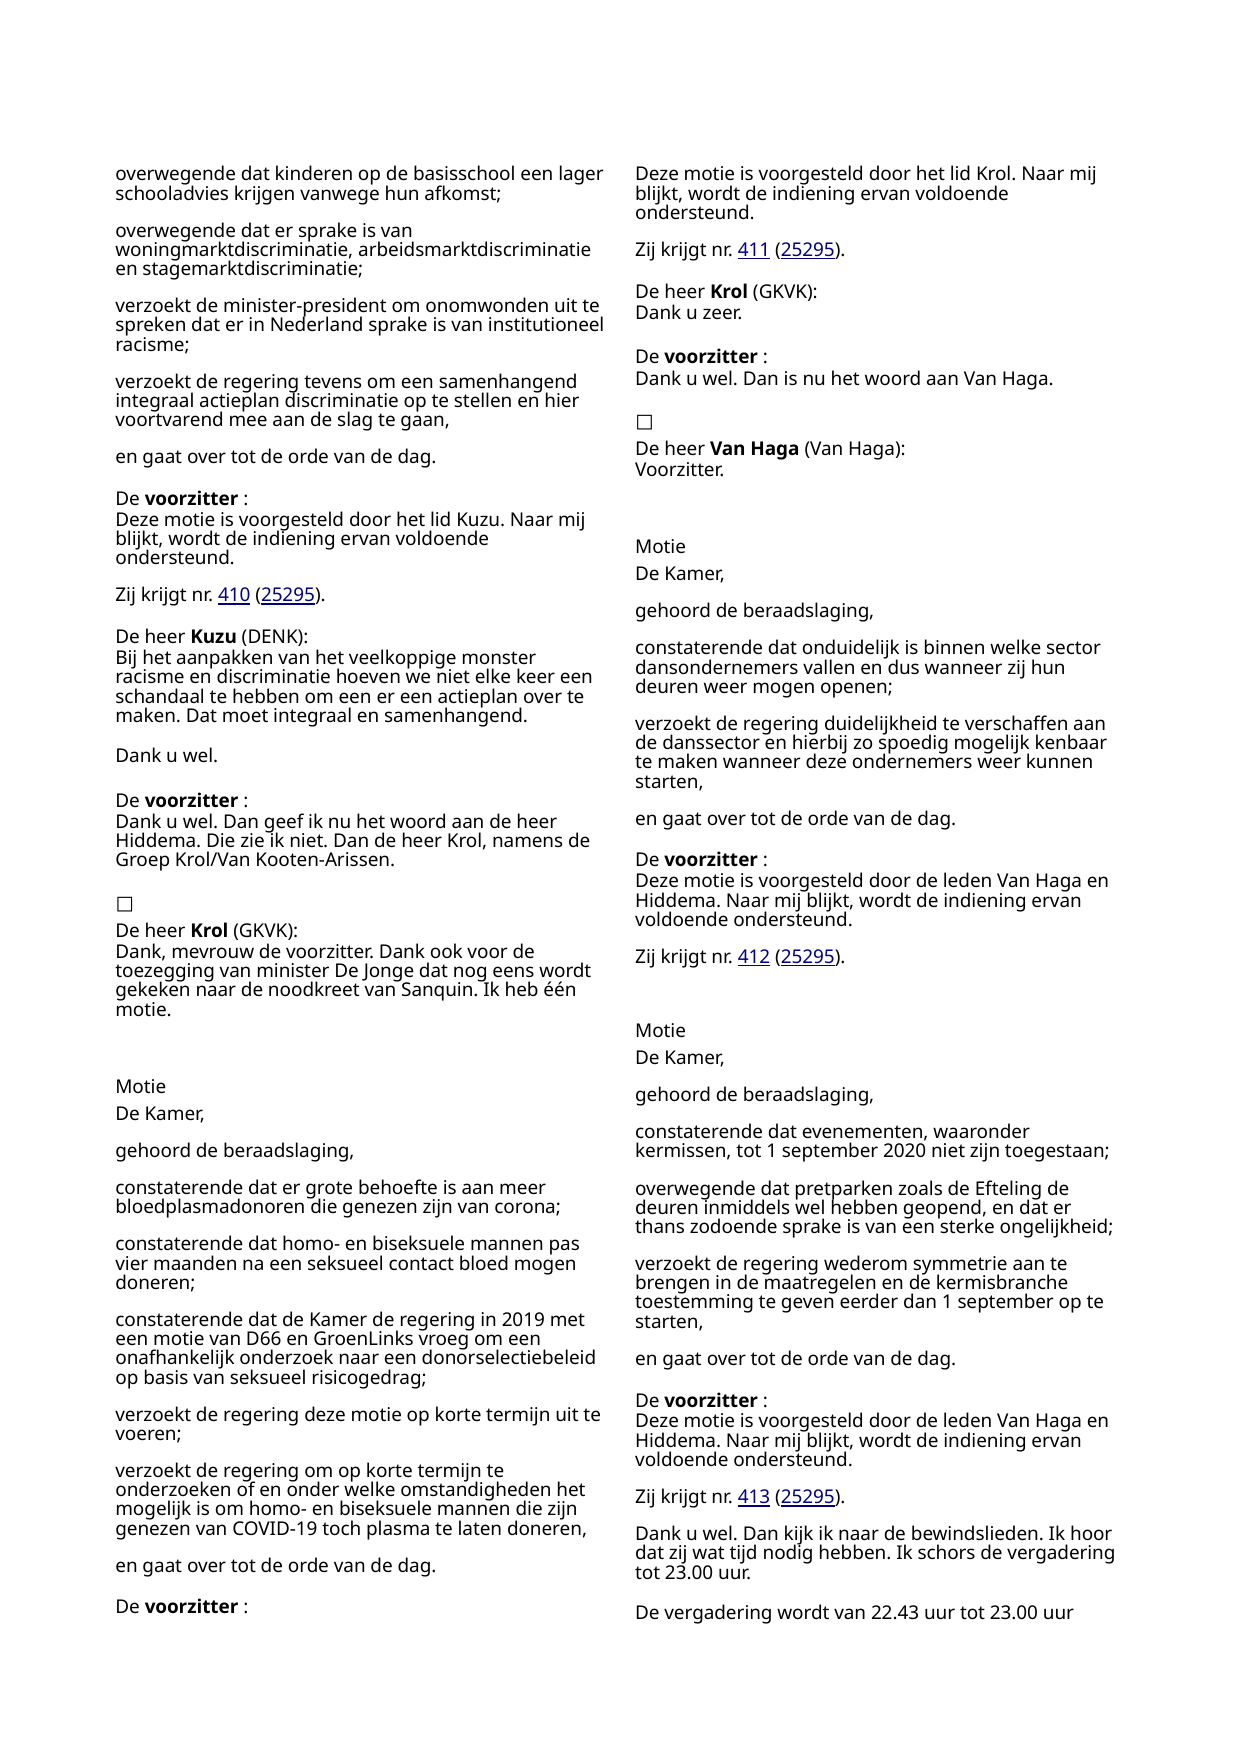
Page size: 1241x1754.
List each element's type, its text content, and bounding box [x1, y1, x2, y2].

text Dank u wel. Dan kijk ik naar de bewindslieden. Ik hoor dat zij wat tijd nodig hebben. Ik schors de vergadering tot 23.00 uur. [635, 1525, 1125, 1583]
text Motie [635, 534, 1125, 559]
text constaterende dat de Kamer de regering in 2019 met een motie van D66 en GroenLinks vroeg om een onafhankelijk onderzoek naar een donorselectiebeleid op basis van seksueel risicogedrag; [115, 1311, 605, 1388]
text Bij het aanpakken van het veelkoppige monster racisme en discriminatie hoeven we niet elke keer een schandaal te hebben om een er een actieplan over te maken. Dat moet integraal en samenhangend. [115, 649, 605, 726]
text gehoord de beraadslaging, [635, 1086, 1125, 1106]
text Zij krijgt nr. 412 (25295). [635, 948, 1125, 967]
text De voorzitter : [635, 344, 1125, 369]
text De vergadering wordt van 22.43 uur tot 23.00 uur [635, 1604, 1125, 1623]
text Zij krijgt nr. 413 (25295). [635, 1488, 1125, 1507]
text De voorzitter : [635, 1387, 1125, 1412]
text ⬜ [115, 891, 605, 917]
text constaterende dat evenementen, waaronder kermissen, tot 1 september 2020 niet zijn toegestaan; [635, 1123, 1125, 1162]
text en gaat over tot de orde van de dag. [115, 448, 605, 467]
text Dank u wel. [115, 747, 605, 766]
text Deze motie is voorgesteld door het lid Kuzu. Naar mij blijkt, wordt de indiening ervan voldoende ondersteund. [115, 511, 605, 569]
text Dank u wel. Dan is nu het woord aan Van Haga. [635, 369, 1125, 389]
text en gaat over tot de orde van de dag. [635, 1350, 1125, 1369]
text verzoekt de regering wederom symmetrie aan te brengen in de maatregelen en de kermisbranche toestemming te geven eerder dan 1 september op te starten, [635, 1255, 1125, 1332]
text De heer Krol (GKVK): [635, 278, 1125, 304]
text gehoord de beraadslaging, [115, 1142, 605, 1161]
text ⬜ [635, 409, 1125, 435]
text Dank u zeer. [635, 304, 1125, 323]
text Zij krijgt nr. 410 (25295). [115, 586, 605, 606]
text verzoekt de regering deze motie op korte termijn uit te voeren; [115, 1406, 605, 1444]
text Deze motie is voorgesteld door de leden Van Haga en Hiddema. Naar mij blijkt, wordt de indiening ervan voldoende ondersteund. [635, 872, 1125, 930]
text Deze motie is voorgesteld door het lid Krol. Naar mij blijkt, wordt de indiening ervan voldoende ondersteund. [635, 165, 1125, 223]
text verzoekt de regering duidelijkheid te verschaffen aan de danssector en hierbij zo spoedig mogelijk kenbaar te maken wanneer deze ondernemers weer kunnen starten, [635, 715, 1125, 792]
text De heer Van Haga (Van Haga): [635, 435, 1125, 461]
text overwegende dat er sprake is van woningmarktdiscriminatie, arbeidsmarktdiscriminatie en stagemarktdiscriminatie; [115, 222, 605, 279]
text De voorzitter : [635, 847, 1125, 872]
text constaterende dat homo- en biseksuele mannen pas vier maanden na een seksueel contact bloed mogen doneren; [115, 1235, 605, 1293]
text De Kamer, [115, 1105, 605, 1124]
text De voorzitter : [115, 787, 605, 813]
text Voorzitter. [635, 461, 1125, 480]
text verzoekt de minister-president om onomwonden uit te spreken dat er in Nederland sprake is van institutioneel racisme; [115, 297, 605, 355]
text Deze motie is voorgesteld door de leden Van Haga en Hiddema. Naar mij blijkt, wordt de indiening ervan voldoende ondersteund. [635, 1412, 1125, 1470]
text De Kamer, [635, 565, 1125, 585]
text De Kamer, [635, 1049, 1125, 1068]
text constaterende dat er grote behoefte is aan meer bloedplasmadonoren die genezen zijn van corona; [115, 1179, 605, 1218]
text Motie [115, 1073, 605, 1099]
text De voorzitter : [115, 1594, 605, 1619]
text en gaat over tot de orde van de dag. [115, 1557, 605, 1576]
text De heer Krol (GKVK): [115, 917, 605, 943]
text verzoekt de regering om op korte termijn te onderzoeken of en onder welke omstandigheden het mogelijk is om homo- en biseksuele mannen die zijn genezen van COVID-19 toch plasma te laten doneren, [115, 1462, 605, 1539]
text De heer Kuzu (DENK): [115, 623, 605, 649]
text constaterende dat onduidelijk is binnen welke sector dansondernemers vallen en dus wanneer zij hun deuren weer mogen openen; [635, 639, 1125, 697]
text verzoekt de regering tevens om een samenhangend integraal actieplan discriminatie op te stellen en hier voortvarend mee aan de slag te gaan, [115, 373, 605, 430]
text Motie [635, 1018, 1125, 1043]
text overwegende dat kinderen op de basisschool een lager schooladvies krijgen vanwege hun afkomst; [115, 165, 605, 204]
text Dank, mevrouw de voorzitter. Dank ook voor de toezegging van minister De Jonge dat nog eens wordt gekeken naar de noodkreet van Sanquin. Ik heb één motie. [115, 943, 605, 1020]
text en gaat over tot de orde van de dag. [635, 810, 1125, 829]
text De voorzitter : [115, 485, 605, 511]
text gehoord de beraadslaging, [635, 602, 1125, 622]
text Zij krijgt nr. 411 (25295). [635, 241, 1125, 260]
text Dank u wel. Dan geef ik nu het woord aan de heer Hiddema. Die zie ik niet. Dan de heer Krol, namens de Groep Krol/Van Kooten-Arissen. [115, 813, 605, 871]
text overwegende dat pretparken zoals de Efteling de deuren inmiddels wel hebben geopend, en dat er thans zodoende sprake is van een sterke ongelijkheid; [635, 1179, 1125, 1237]
